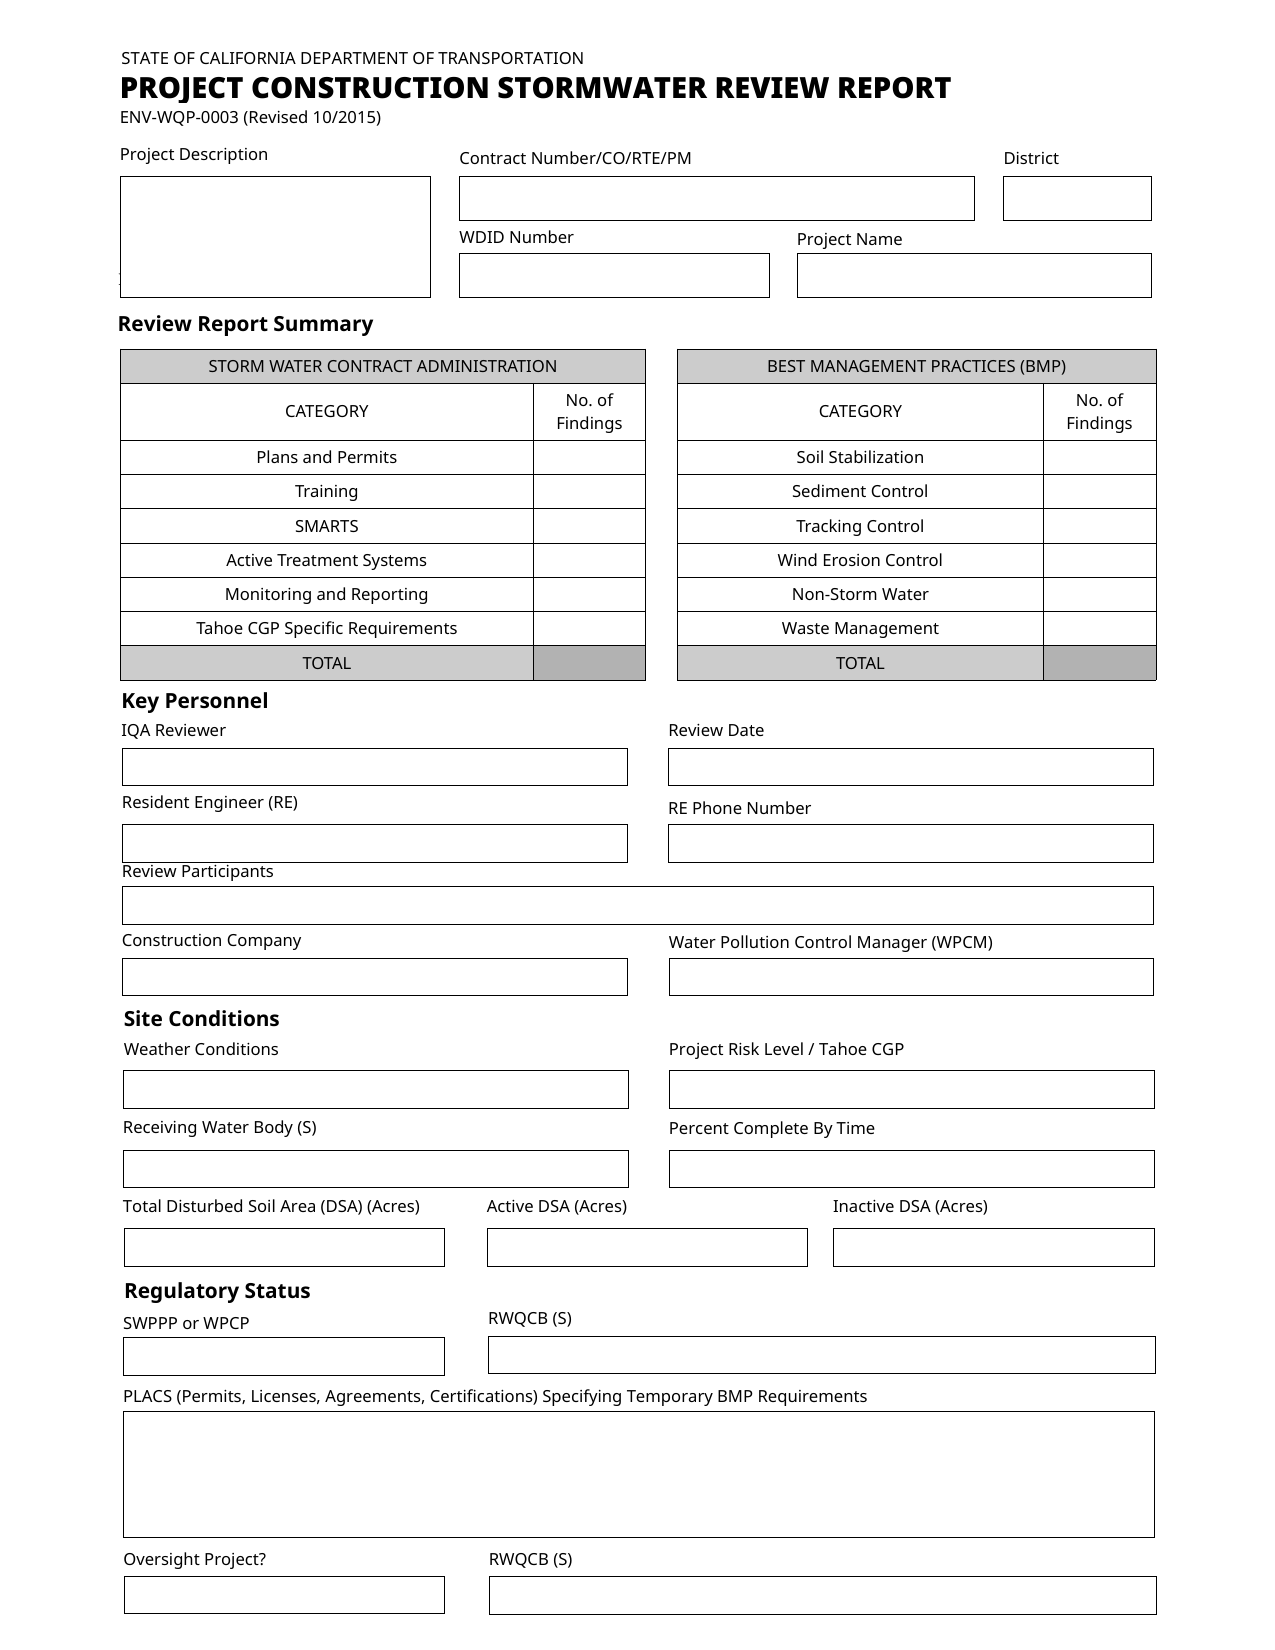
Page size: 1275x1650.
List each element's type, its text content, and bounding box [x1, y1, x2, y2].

table_cell Tracking Control [678, 509, 1043, 543]
table_cell [1044, 509, 1156, 543]
table_cell Wind Erosion Control [678, 544, 1043, 577]
table_cell Waste Management [678, 612, 1043, 645]
table_cell [1044, 441, 1156, 474]
table_cell SMARTS [121, 509, 533, 543]
table_cell TOTAL [121, 646, 533, 680]
text m [112, 118, 1188, 844]
table_cell [1044, 578, 1156, 611]
table_cell [534, 544, 645, 577]
table_cell Non-Storm Water [678, 578, 1043, 611]
table_cell [1044, 475, 1156, 508]
table_cell [534, 612, 645, 645]
table_cell Training [121, 475, 533, 508]
table_cell Soil Stabilization [678, 441, 1043, 474]
table_cell Active Treatment Systems [121, 544, 533, 577]
table_header BEST MANAGEMENT PRACTICES (BMP) [678, 350, 1156, 383]
table_cell Sediment Control [678, 475, 1043, 508]
table_cell [534, 646, 645, 680]
table_cell [534, 578, 645, 611]
table_cell Plans and Permits [121, 441, 533, 474]
table_cell [1044, 612, 1156, 645]
table_cell CATEGORY [678, 384, 1043, 440]
table_cell [534, 441, 645, 474]
table_cell Tahoe CGP Specific Requirements [121, 612, 533, 645]
table_header STORM WATER CONTRACT ADMINISTRATION [121, 350, 645, 383]
table_cell TOTAL [678, 646, 1043, 680]
table_cell [1044, 544, 1156, 577]
table_cell [534, 509, 645, 543]
table_cell [534, 475, 645, 508]
table_cell Monitoring and Reporting [121, 578, 533, 611]
table_cell CATEGORY [121, 384, 533, 440]
table_cell [1044, 646, 1156, 680]
table_cell No. of Findings [1044, 384, 1156, 440]
table_cell No. of Findings [534, 384, 645, 440]
